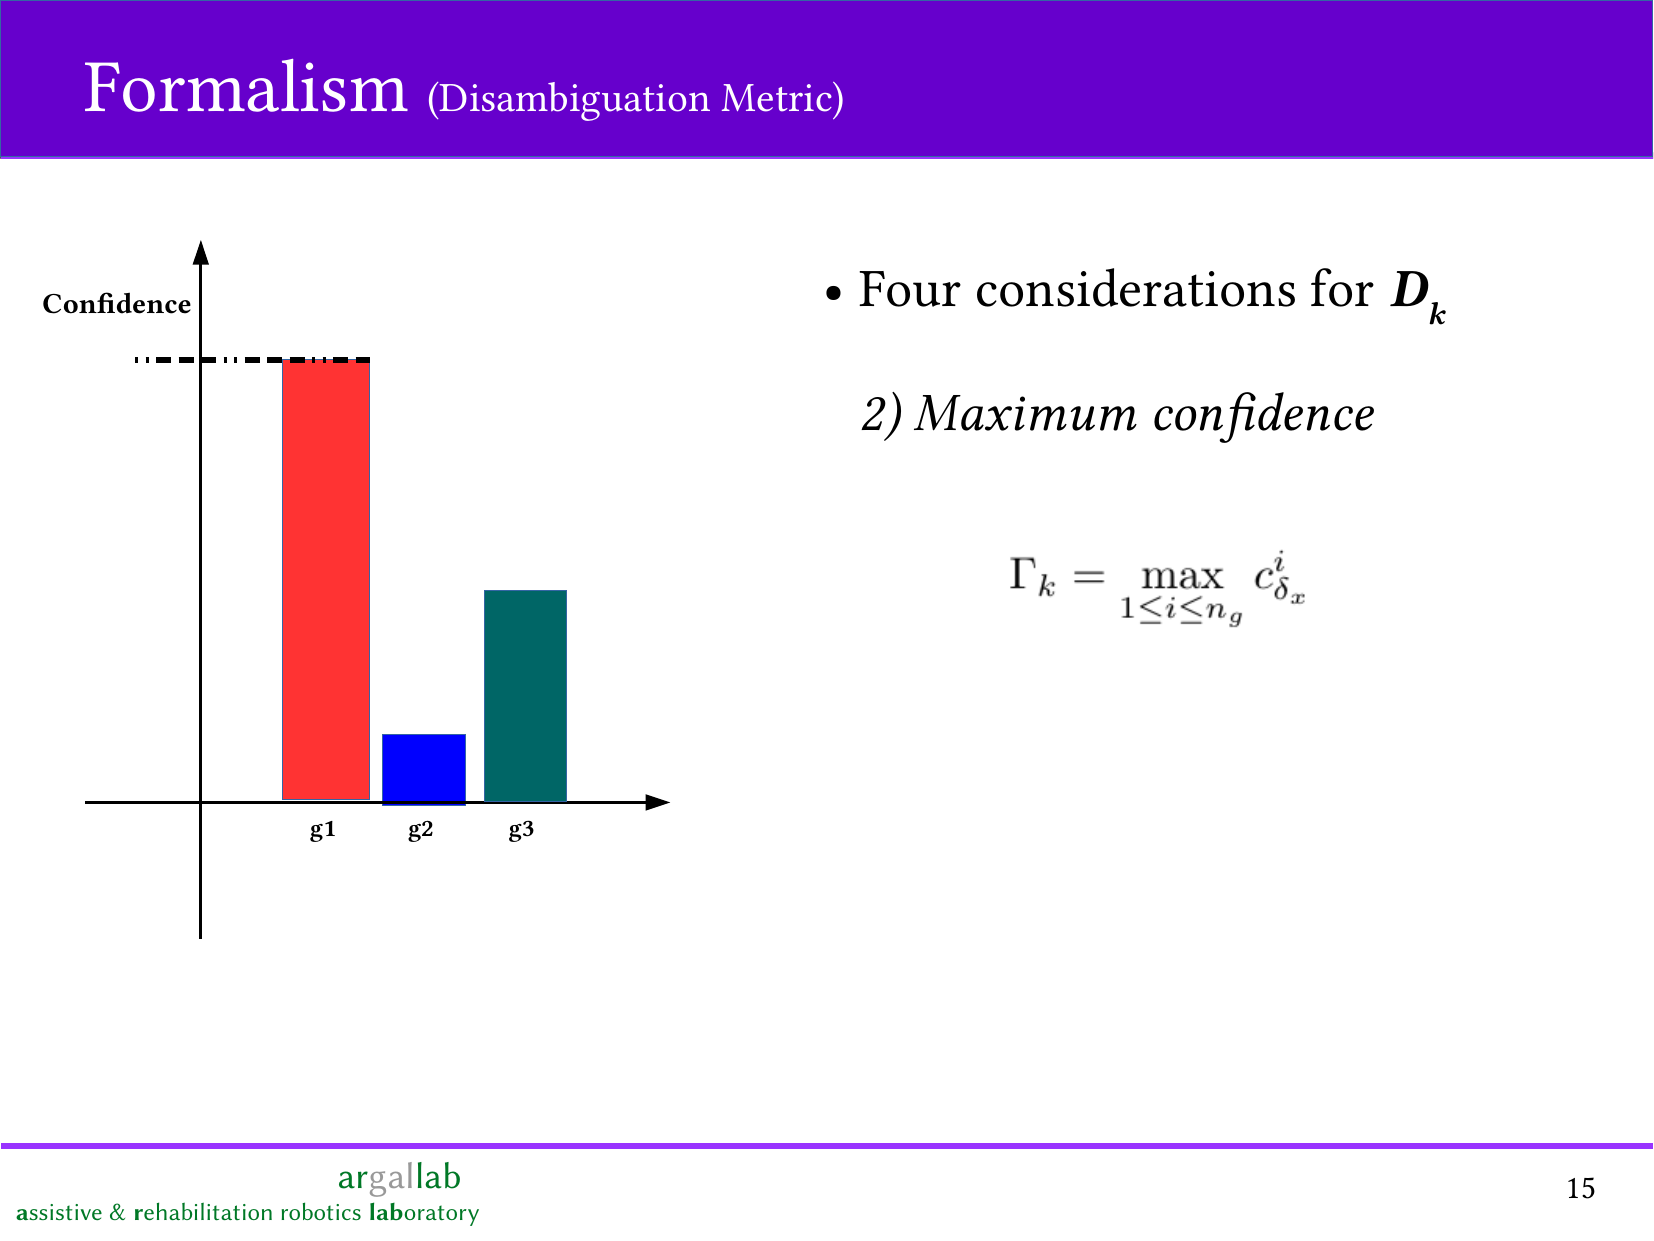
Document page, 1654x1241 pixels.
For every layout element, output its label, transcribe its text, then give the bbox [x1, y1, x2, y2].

text_box g3 [494, 807, 644, 937]
text_box [484, 590, 567, 802]
text_box g1 [295, 807, 393, 937]
text_box [382, 734, 466, 801]
picture [973, 517, 1322, 649]
text_box 2) Maximum confidence [809, 374, 1653, 733]
text_box Formalism (Disambiguation Metric) [69, 36, 1621, 138]
text_box g2 [393, 807, 494, 937]
text_box Four considerations for Dk [809, 250, 1653, 374]
text_box [282, 359, 370, 800]
text_box Confidence [27, 280, 207, 329]
